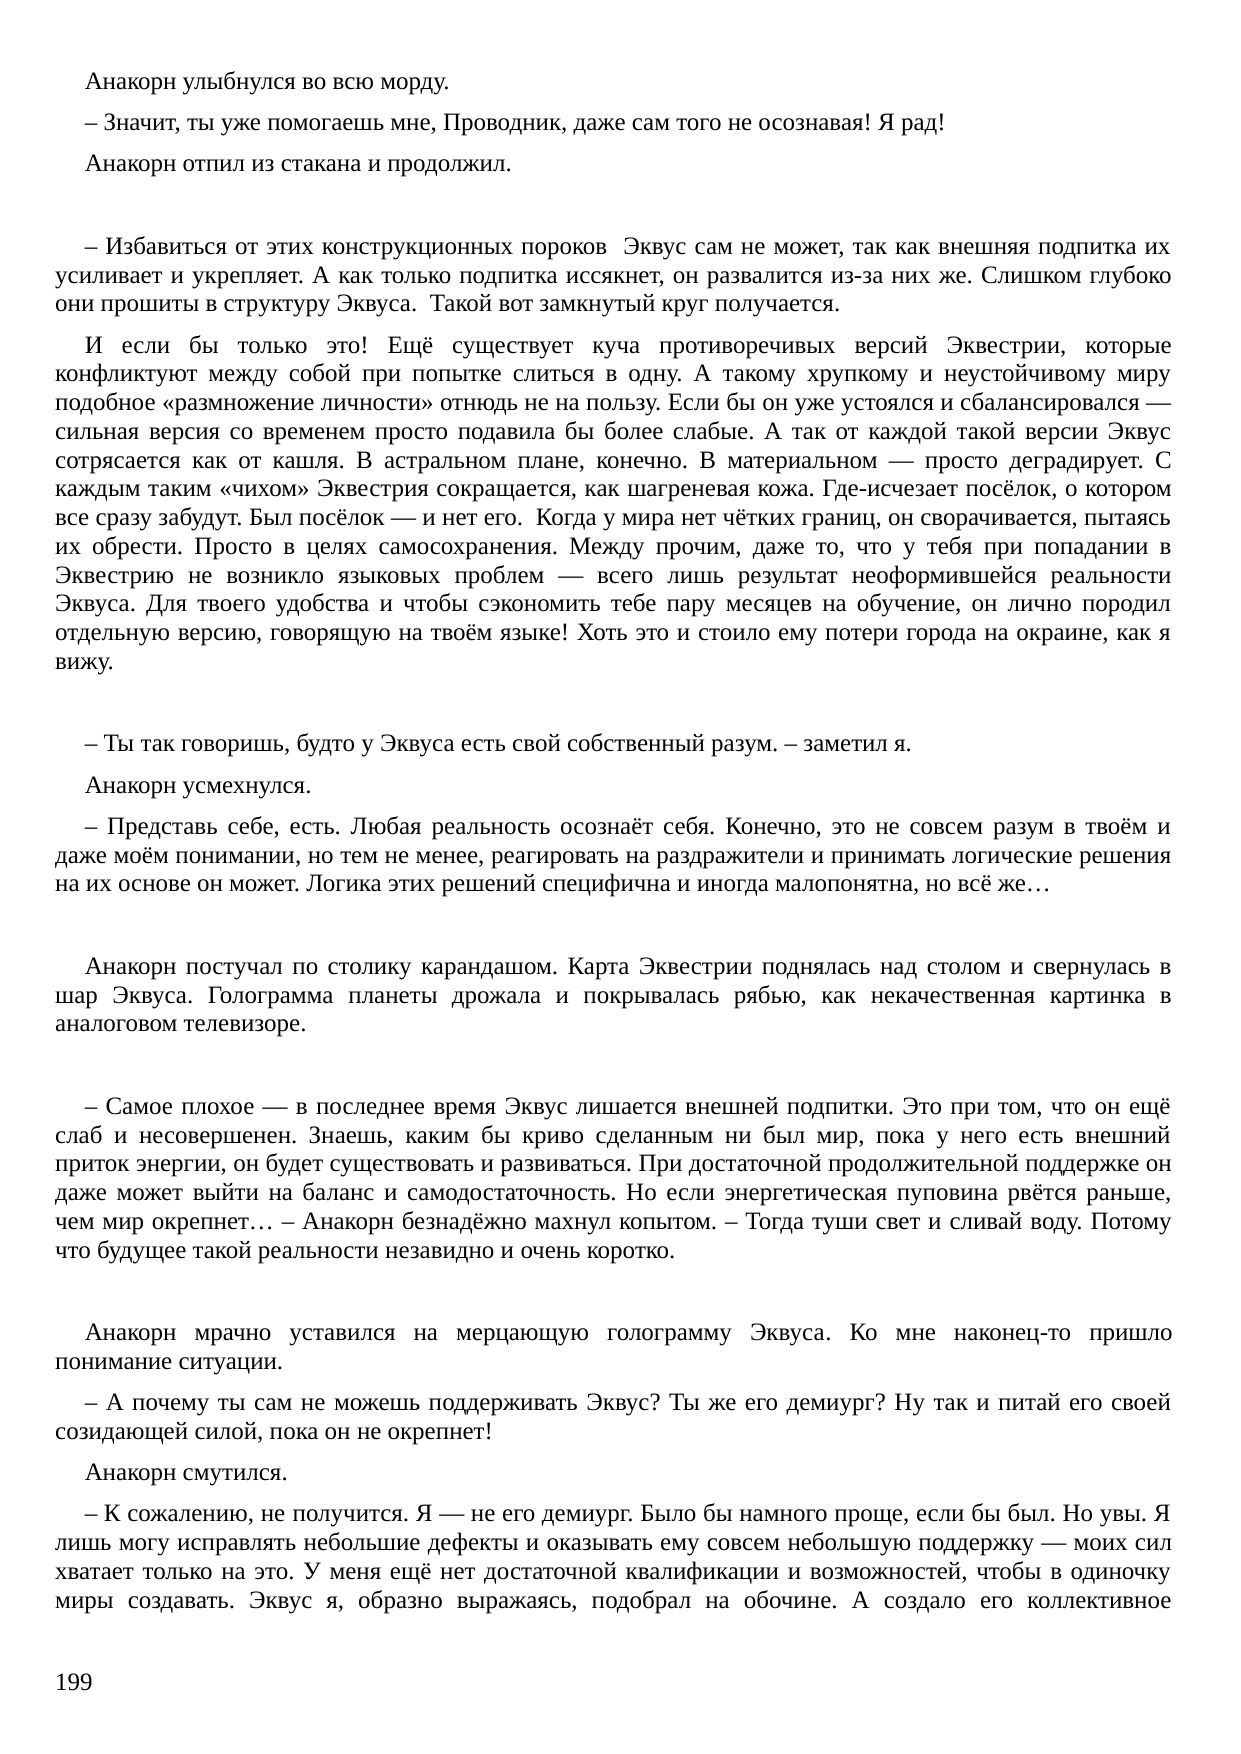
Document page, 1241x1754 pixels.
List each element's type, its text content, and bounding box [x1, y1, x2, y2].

text Анакорн отпил из стакана и продолжил. [55, 148, 1173, 177]
text Анакорн усмехнулся. [55, 770, 1173, 798]
text Анакорн улыбнулся во всю морду. [55, 66, 1173, 95]
text Анакорн постучал по столику карандашом. Карта Эквестрии поднялась над столом и свернулась в шар Эквуса. Голограмма планеты дрожала и покрывалась рябью, как некачественная картинка в аналоговом телевизоре. [55, 951, 1173, 1037]
text – Самое плохое — в последнее время Эквус лишается внешней подпитки. Это при том, что он ещё слаб и несовершенен. Знаешь, каким бы криво сделанным ни был мир, пока у него есть внешний приток энергии, он будет существовать и развиваться. При достаточной продолжительной поддержке он даже может выйти на баланс и самодостаточность. Но если энергетическая пуповина рвётся раньше, чем мир окрепнет… – Анакорн безнадёжно махнул копытом. – Тогда туши свет и сливай воду. Потому что будущее такой реальности незавидно и очень коротко. [55, 1091, 1173, 1263]
text – Значит, ты уже помогаешь мне, Проводник, даже сам того не осознавая! Я рад! [55, 107, 1173, 136]
text Анакорн мрачно уставился на мерцающую голограмму Эквуса. Ко мне наконец-то пришло понимание ситуации. [55, 1317, 1173, 1375]
text – А почему ты сам не можешь поддерживать Эквус? Ты же его демиург? Ну так и питай его своей созидающей силой, пока он не окрепнет! [55, 1387, 1173, 1445]
text – Представь себе, есть. Любая реальность осознаёт себя. Конечно, это не совсем разум в твоём и даже моём понимании, но тем не менее, реагировать на раздражители и принимать логические решения на их основе он может. Логика этих решений специфична и иногда малопонятна, но всё же… [55, 811, 1173, 897]
text И если бы только это! Ещё существует куча противоречивых версий Эквестрии, которые конфликтуют между собой при попытке слиться в одну. А такому хрупкому и неустойчивому миру подобное «размножение личности» отнюдь не на пользу. Если бы он уже устоялся и сбалансировался — сильная версия со временем просто подавила бы более слабые. А так от каждой такой версии Эквус сотрясается как от кашля. В астральном плане, конечно. В материальном — просто деградирует. С каждым таким «чихом» Эквестрия сокращается, как шагреневая кожа. Где-исчезает посёлок, о котором все сразу забудут. Был посёлок — и нет его. Когда у мира нет чётких границ, он сворачивается, пытаясь их обрести. Просто в целях самосохранения. Между прочим, даже то, что у тебя при попадании в Эквестрию не возникло языковых проблем — всего лишь результат неоформившейся реальности Эквуса. Для твоего удобства и чтобы сэкономить тебе пару месяцев на обучение, он лично породил отдельную версию, говорящую на твоём языке! Хоть это и стоило ему потери города на окраине, как я вижу. [55, 330, 1173, 675]
text – К сожалению, не получится. Я — не его демиург. Было бы намного проще, если бы был. Но увы. Я лишь могу исправлять небольшие дефекты и оказывать ему совсем небольшую поддержку — моих сил хватает только на это. У меня ещё нет достаточной квалификации и возможностей, чтобы в одиночку миры создавать. Эквус я, образно выражаясь, подобрал на обочине. А создало его коллективное [55, 1498, 1173, 1613]
text – Ты так говоришь, будто у Эквуса есть свой собственный разум. – заметил я. [55, 728, 1173, 757]
text – Избавиться от этих конструкционных пороков Эквус сам не может, так как внешняя подпитка их усиливает и укрепляет. А как только подпитка иссякнет, он развалится из-за них же. Слишком глубоко они прошиты в структуру Эквуса. Такой вот замкнутый круг получается. [55, 231, 1173, 317]
text Анакорн смутился. [55, 1457, 1173, 1486]
